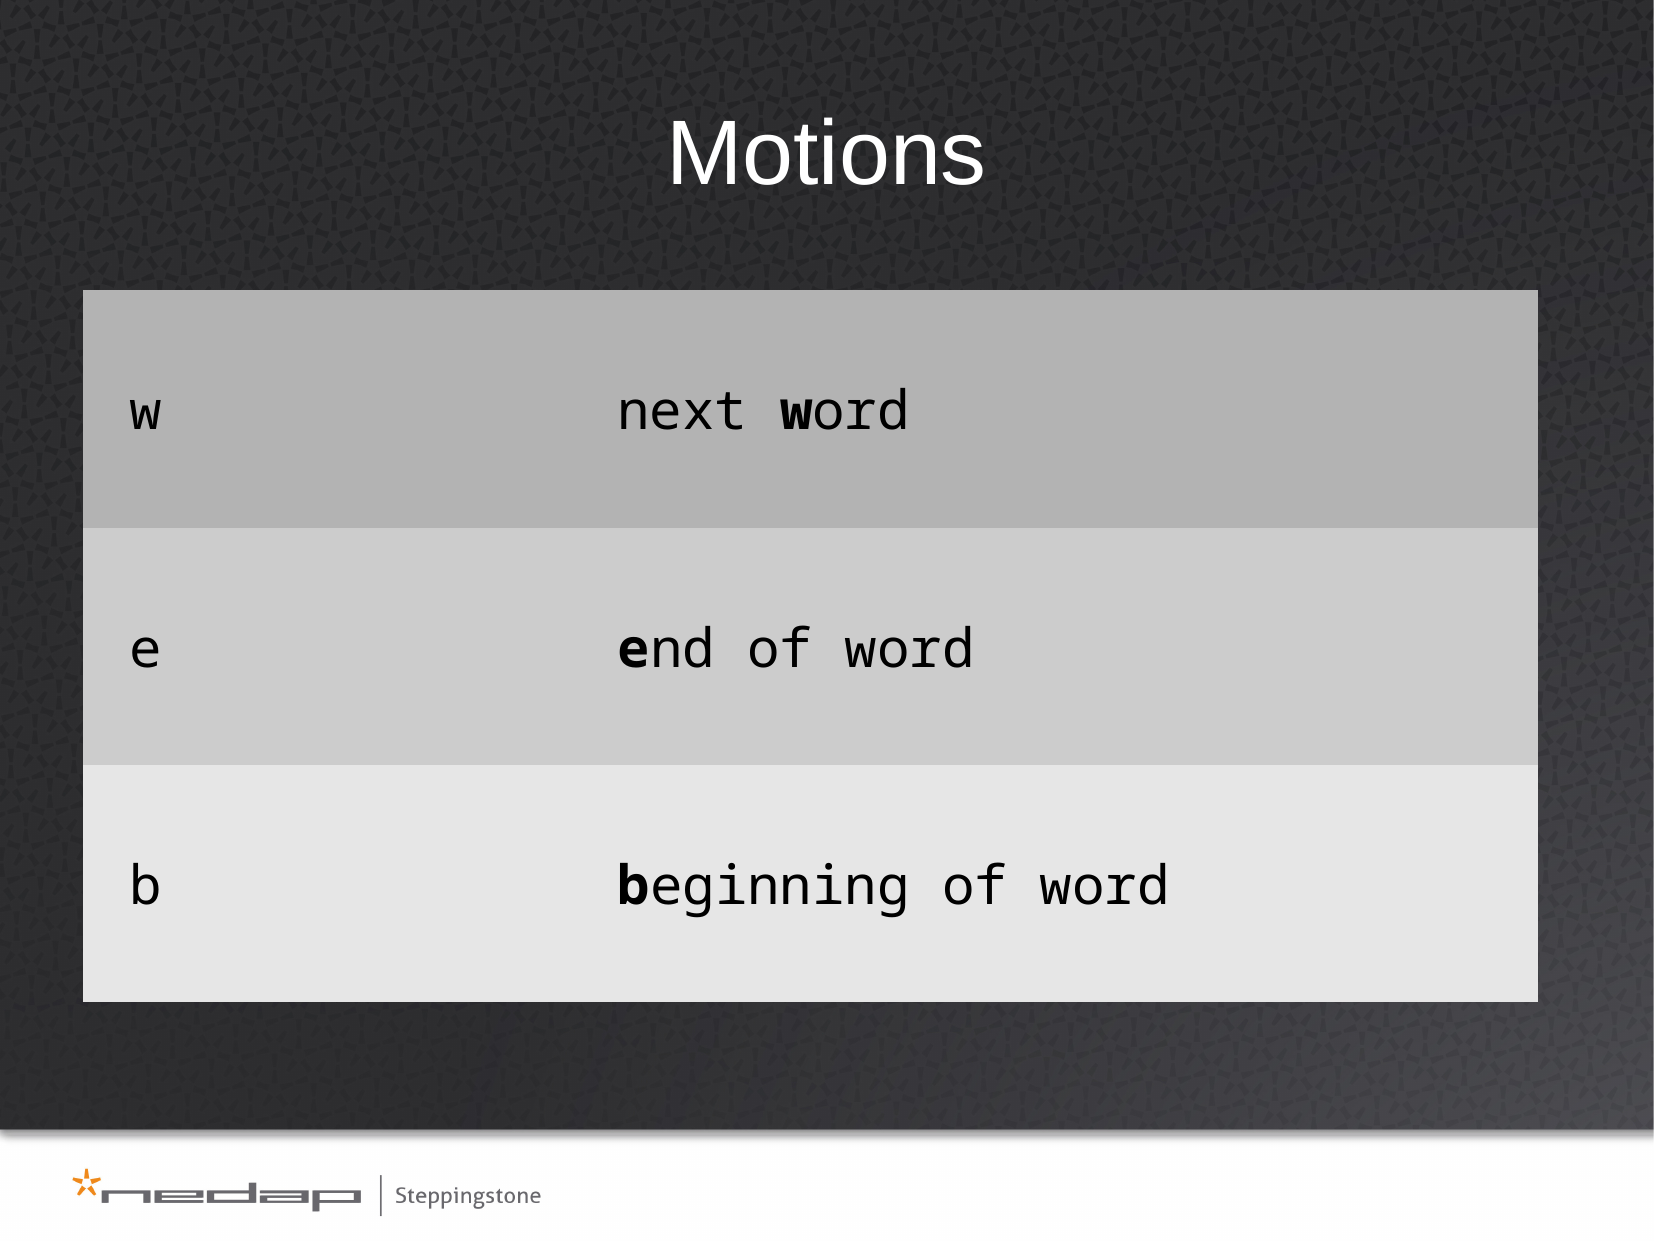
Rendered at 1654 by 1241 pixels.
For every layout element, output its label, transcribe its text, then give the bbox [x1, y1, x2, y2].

title Motions [82, 49, 1571, 257]
table_cell b beginning of word [83, 765, 1538, 1002]
picture [0, 0, 1654, 1241]
table_header w next word [83, 290, 1538, 528]
table_cell e end of word [83, 528, 1538, 765]
